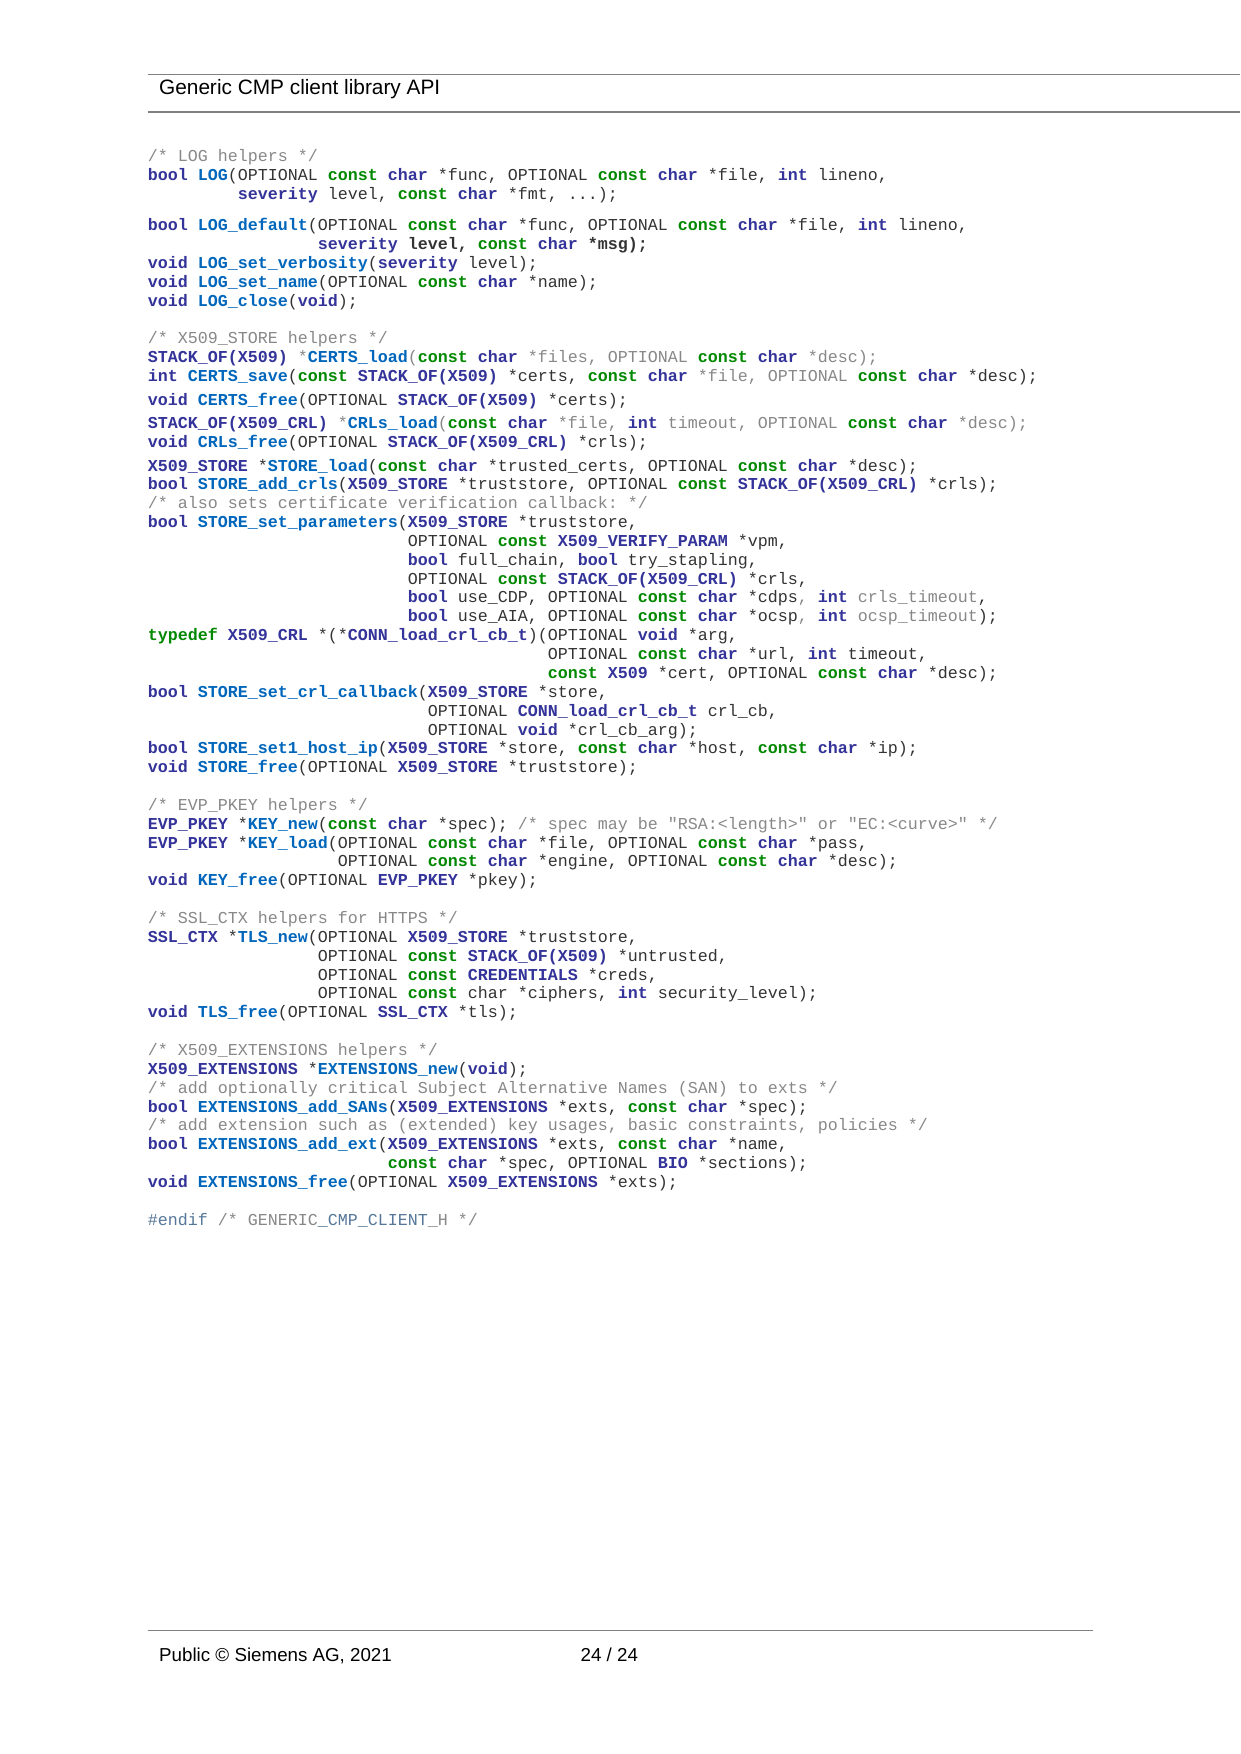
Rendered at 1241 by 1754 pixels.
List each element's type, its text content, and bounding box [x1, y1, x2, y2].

text bool full_chain, bool try_stapling, [148, 551, 1092, 570]
text void KEY_free(OPTIONAL EVP_PKEY *pkey); [148, 872, 1092, 891]
text /* EVP_PKEY helpers */ [148, 796, 1092, 815]
text bool STORE_add_crls(X509_STORE *truststore, OPTIONAL const STACK_OF(X509_CRL) *crls); [148, 476, 1092, 495]
text SSL_CTX *TLS_new(OPTIONAL X509_STORE *truststore, OPTIONAL const STACK_OF(X509) *untrusted, [148, 928, 1092, 966]
text OPTIONAL const char *url, int timeout, [148, 646, 1092, 664]
text X509_EXTENSIONS *EXTENSIONS_new(void); [148, 1060, 1092, 1079]
text OPTIONAL CONN_load_crl_cb_t crl_cb, [148, 702, 1092, 721]
text /* also sets certificate verification callback: */ [148, 495, 1092, 514]
text bool STORE_set_crl_callback(X509_STORE *store, [148, 683, 1092, 702]
text /* SSL_CTX helpers for HTTPS */ [148, 909, 1092, 928]
text /* X509_EXTENSIONS helpers */ [148, 1042, 1092, 1060]
text /* add optionally critical Subject Alternative Names (SAN) to exts */ [148, 1079, 1092, 1098]
text OPTIONAL const X509_VERIFY_PARAM *vpm, [148, 532, 1092, 551]
text void LOG_set_name(OPTIONAL const char *name); [148, 273, 1092, 292]
text bool STORE_set_parameters(X509_STORE *truststore, [148, 514, 1092, 532]
text STACK_OF(X509) *CERTS_load(const char *files, OPTIONAL const char *desc); [148, 349, 1092, 368]
text void STORE_free(OPTIONAL X509_STORE *truststore); [148, 759, 1092, 778]
text severity level, const char *msg); void LOG_set_verbosity(severity level); [148, 236, 1092, 273]
text const char *spec, OPTIONAL BIO *sections); [148, 1155, 1092, 1173]
text void LOG_close(void); [148, 292, 1092, 311]
text typedef X509_CRL *(*CONN_load_crl_cb_t)(OPTIONAL void *arg, [148, 627, 1092, 646]
text X509_STORE *STORE_load(const char *trusted_certs, OPTIONAL const char *desc); [148, 457, 1092, 476]
text bool LOG_default(OPTIONAL const char *func, OPTIONAL const char *file, int lineno, [148, 217, 1092, 236]
text bool EXTENSIONS_add_SANs(X509_EXTENSIONS *exts, const char *spec); [148, 1098, 1092, 1117]
text /* add extension such as (extended) key usages, basic constraints, policies */ [148, 1117, 1092, 1136]
text void TLS_free(OPTIONAL SSL_CTX *tls); [148, 1004, 1092, 1023]
text void CERTS_free(OPTIONAL STACK_OF(X509) *certs); [148, 391, 1092, 410]
text bool LOG(OPTIONAL const char *func, OPTIONAL const char *file, int lineno, severity level, const char *fmt, ...); [148, 167, 1092, 204]
text bool use_AIA, OPTIONAL const char *ocsp, int ocsp_timeout); [148, 608, 1092, 627]
text #endif /* GENERIC_CMP_CLIENT_H */ [148, 1211, 1092, 1230]
text /* LOG helpers */ [148, 148, 1092, 167]
text /* X509_STORE helpers */ [148, 330, 1092, 349]
text void CRLs_free(OPTIONAL STACK_OF(X509_CRL) *crls); [148, 433, 1092, 452]
text void EXTENSIONS_free(OPTIONAL X509_EXTENSIONS *exts); [148, 1173, 1092, 1192]
text bool STORE_set1_host_ip(X509_STORE *store, const char *host, const char *ip); [148, 740, 1092, 759]
text OPTIONAL const STACK_OF(X509_CRL) *crls, [148, 570, 1092, 589]
text bool EXTENSIONS_add_ext(X509_EXTENSIONS *exts, const char *name, [148, 1136, 1092, 1155]
text OPTIONAL const CREDENTIALS *creds, OPTIONAL const char *ciphers, int security_level); [148, 966, 1092, 1004]
text OPTIONAL void *crl_cb_arg); [148, 721, 1092, 740]
text bool use_CDP, OPTIONAL const char *cdps, int crls_timeout, [148, 589, 1092, 608]
text STACK_OF(X509_CRL) *CRLs_load(const char *file, int timeout, OPTIONAL const char *desc); [148, 415, 1092, 433]
text int CERTS_save(const STACK_OF(X509) *certs, const char *file, OPTIONAL const char *desc); [148, 368, 1092, 386]
text const X509 *cert, OPTIONAL const char *desc); [148, 664, 1092, 683]
text EVP_PKEY *KEY_new(const char *spec); /* spec may be "RSA:<length>" or "EC:<curve>" */ [148, 815, 1092, 834]
text EVP_PKEY *KEY_load(OPTIONAL const char *file, OPTIONAL const char *pass, OPTIONAL const char *engine, OPTIONAL const char *desc); [148, 834, 1092, 872]
